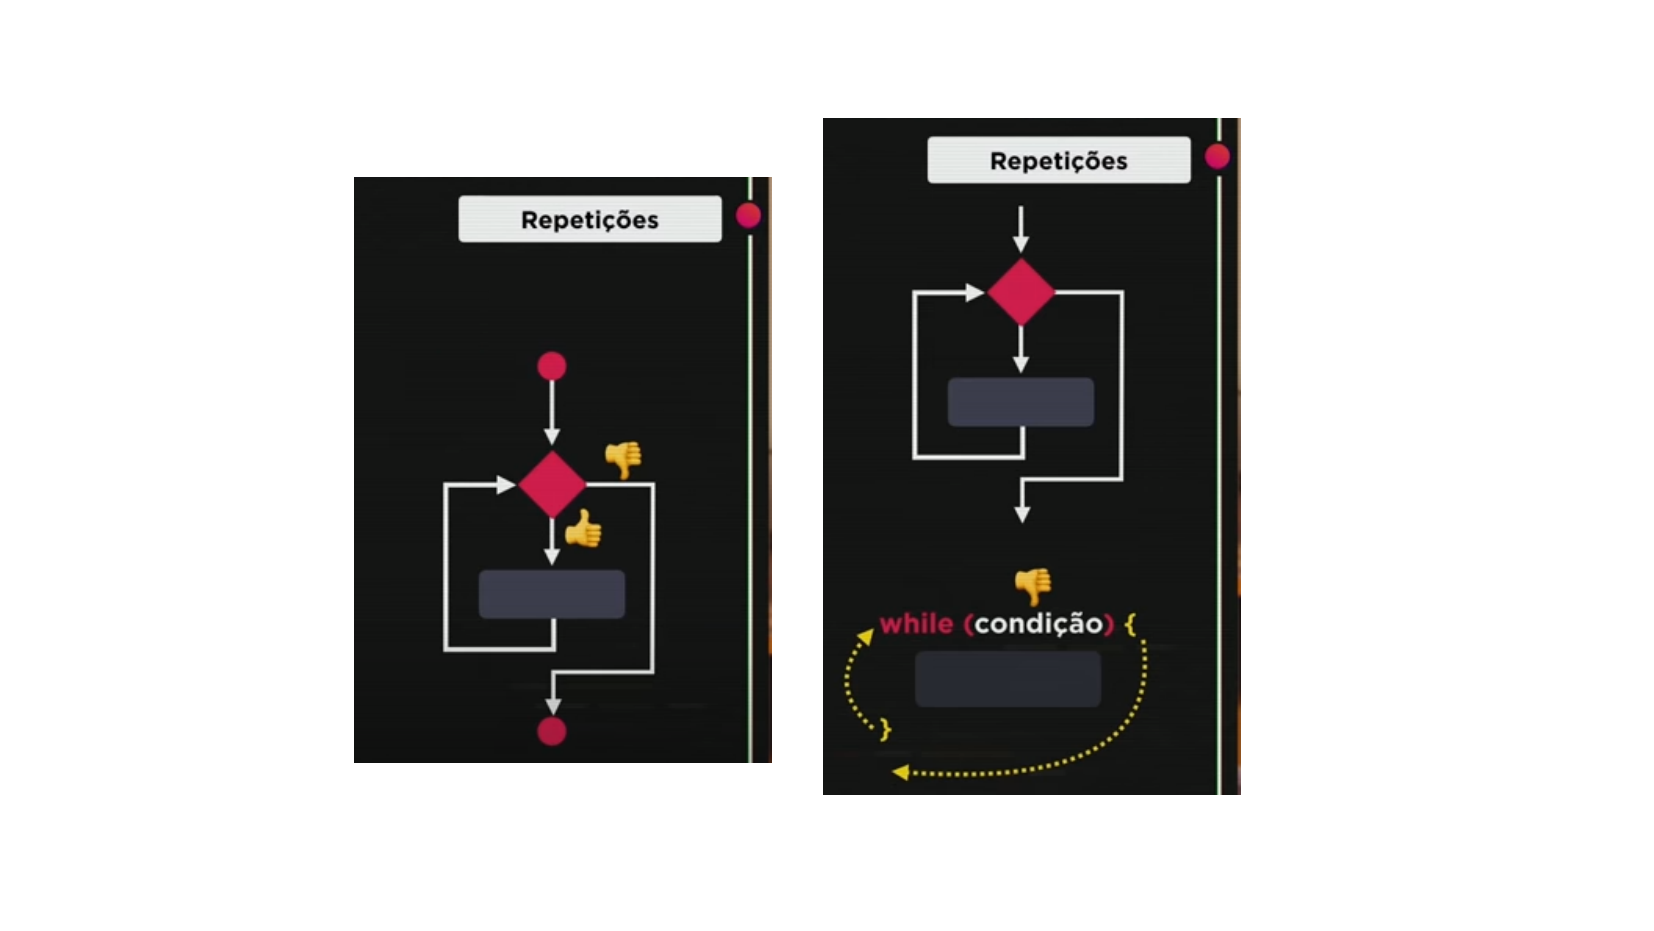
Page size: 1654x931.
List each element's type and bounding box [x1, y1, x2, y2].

picture [354, 177, 772, 764]
picture [823, 118, 1241, 795]
